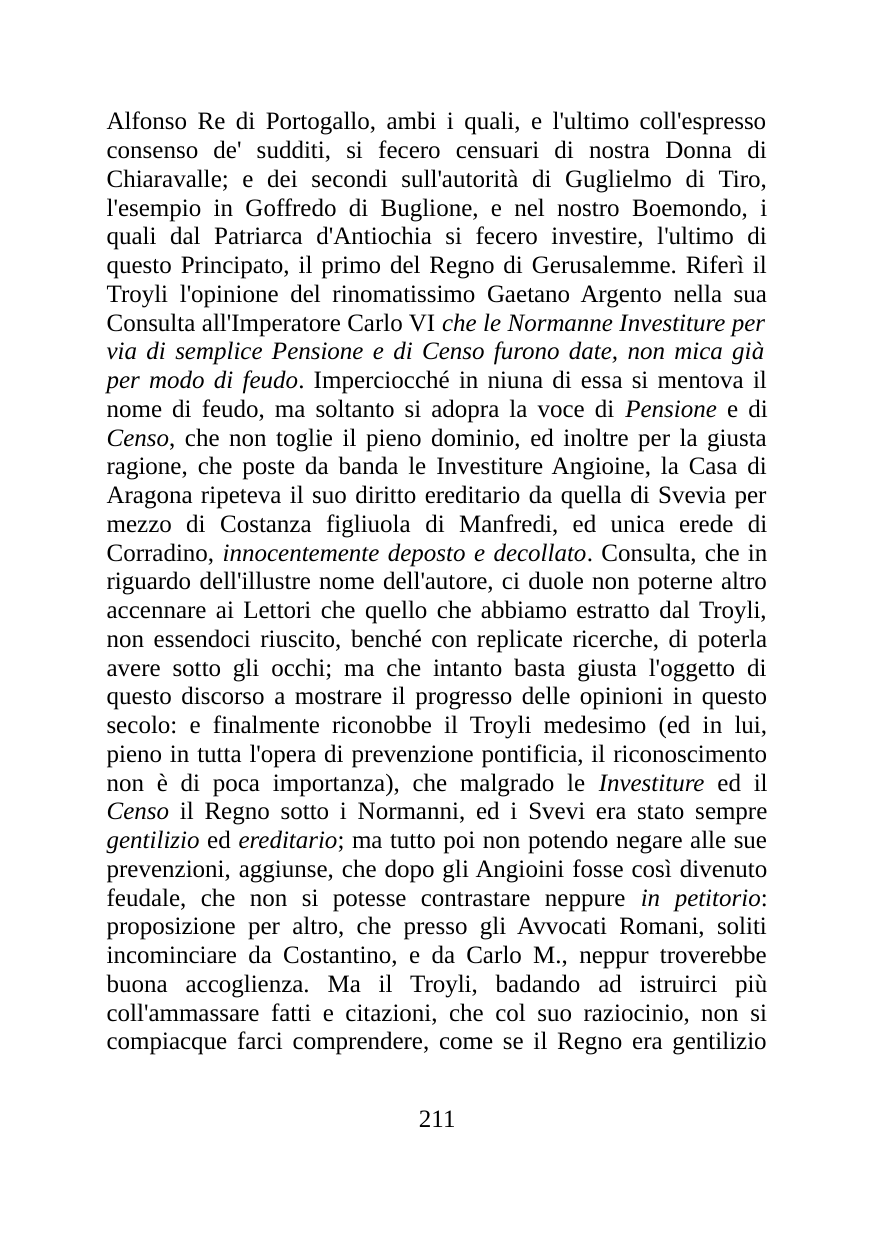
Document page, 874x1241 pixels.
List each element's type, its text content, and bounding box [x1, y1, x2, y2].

text Alfonso Re di Portogallo, ambi i quali, e l'ultimo coll'espresso consenso de' sudditi, si fecero censuari di nostra Donna di Chiaravalle; e dei secondi sull'autorità di Guglielmo di Tiro, l'esempio in Goffredo di Buglione, e nel nostro Boemondo, i quali dal Patriarca d'Antiochia si fecero investire, l'ultimo di questo Principato, il primo del Regno di Gerusalemme. Riferì il Troyli l'opinione del rinomatissimo Gaetano Argento nella sua Consulta all'Imperatore Carlo VI che le Normanne Investiture per via di semplice Pensione e di Censo furono date, non mica già per modo di feudo. Imperciocché in niuna di essa si mentova il nome di feudo, ma soltanto si adopra la voce di Pensione e di Censo, che non toglie il pieno dominio, ed inoltre per la giusta ragione, che poste da banda le Investiture Angioine, la Casa di Aragona ripeteva il suo diritto ereditario da quella di Svevia per mezzo di Costanza figliuola di Manfredi, ed unica erede di Corradino, innocentemente deposto e decollato. Consulta, che in riguardo dell'illustre nome dell'autore, ci duole non poterne altro accennare ai Lettori che quello che abbiamo estratto dal Troyli, non essendoci riuscito, benché con replicate ricerche, di poterla avere sotto gli occhi; ma che intanto basta giusta l'oggetto di questo discorso a mostrare il progresso delle opinioni in questo secolo: e finalmente riconobbe il Troyli medesimo (ed in lui, pieno in tutta l'opera di prevenzione pontificia, il riconoscimento non è di poca importanza), che malgrado le Investiture ed il Censo il Regno sotto i Normanni, ed i Svevi era stato sempre gentilizio ed ereditario; ma tutto poi non potendo negare alle sue prevenzioni, aggiunse, che dopo gli Angioini fosse così divenuto feudale, che non si potesse contrastare neppure in petitorio: proposizione per altro, che presso gli Avvocati Romani, soliti incominciare da Costantino, e da Carlo M., neppur troverebbe buona accoglienza. Ma il Troyli, badando ad istruirci più coll'ammassare fatti e citazioni, che col suo raziocinio, non si compiacque farci comprendere, come se il Regno era gentilizio [106, 106, 768, 1055]
